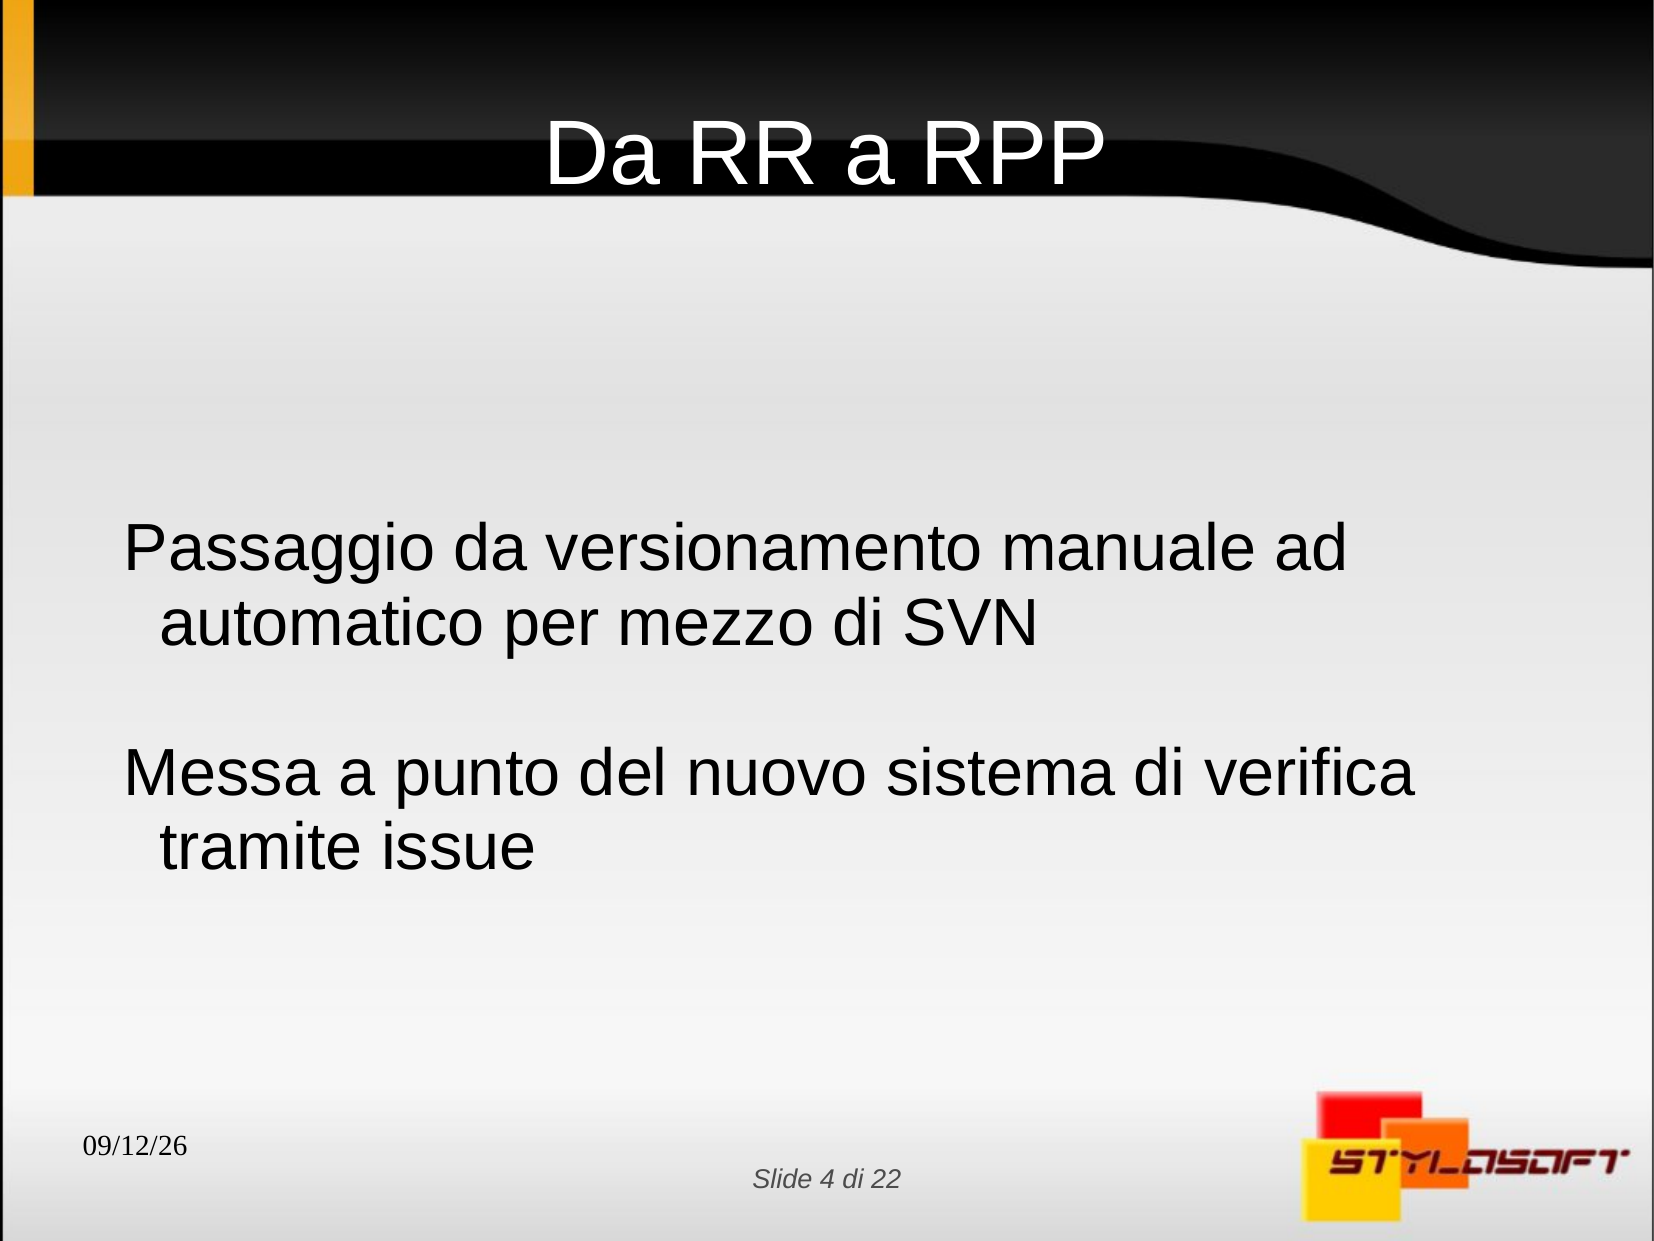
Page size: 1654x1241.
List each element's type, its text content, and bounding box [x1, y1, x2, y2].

text_box Slide <numero> di 22 [0, 1156, 1654, 1241]
title Da RR a RPP [82, 56, 1571, 250]
subtitle Passaggio da versionamento manuale ad automatico per mezzo di SVN Messa a punto del nuovo sistema di verifica tramite issue [88, 295, 1577, 1099]
picture [0, 0, 1654, 1156]
